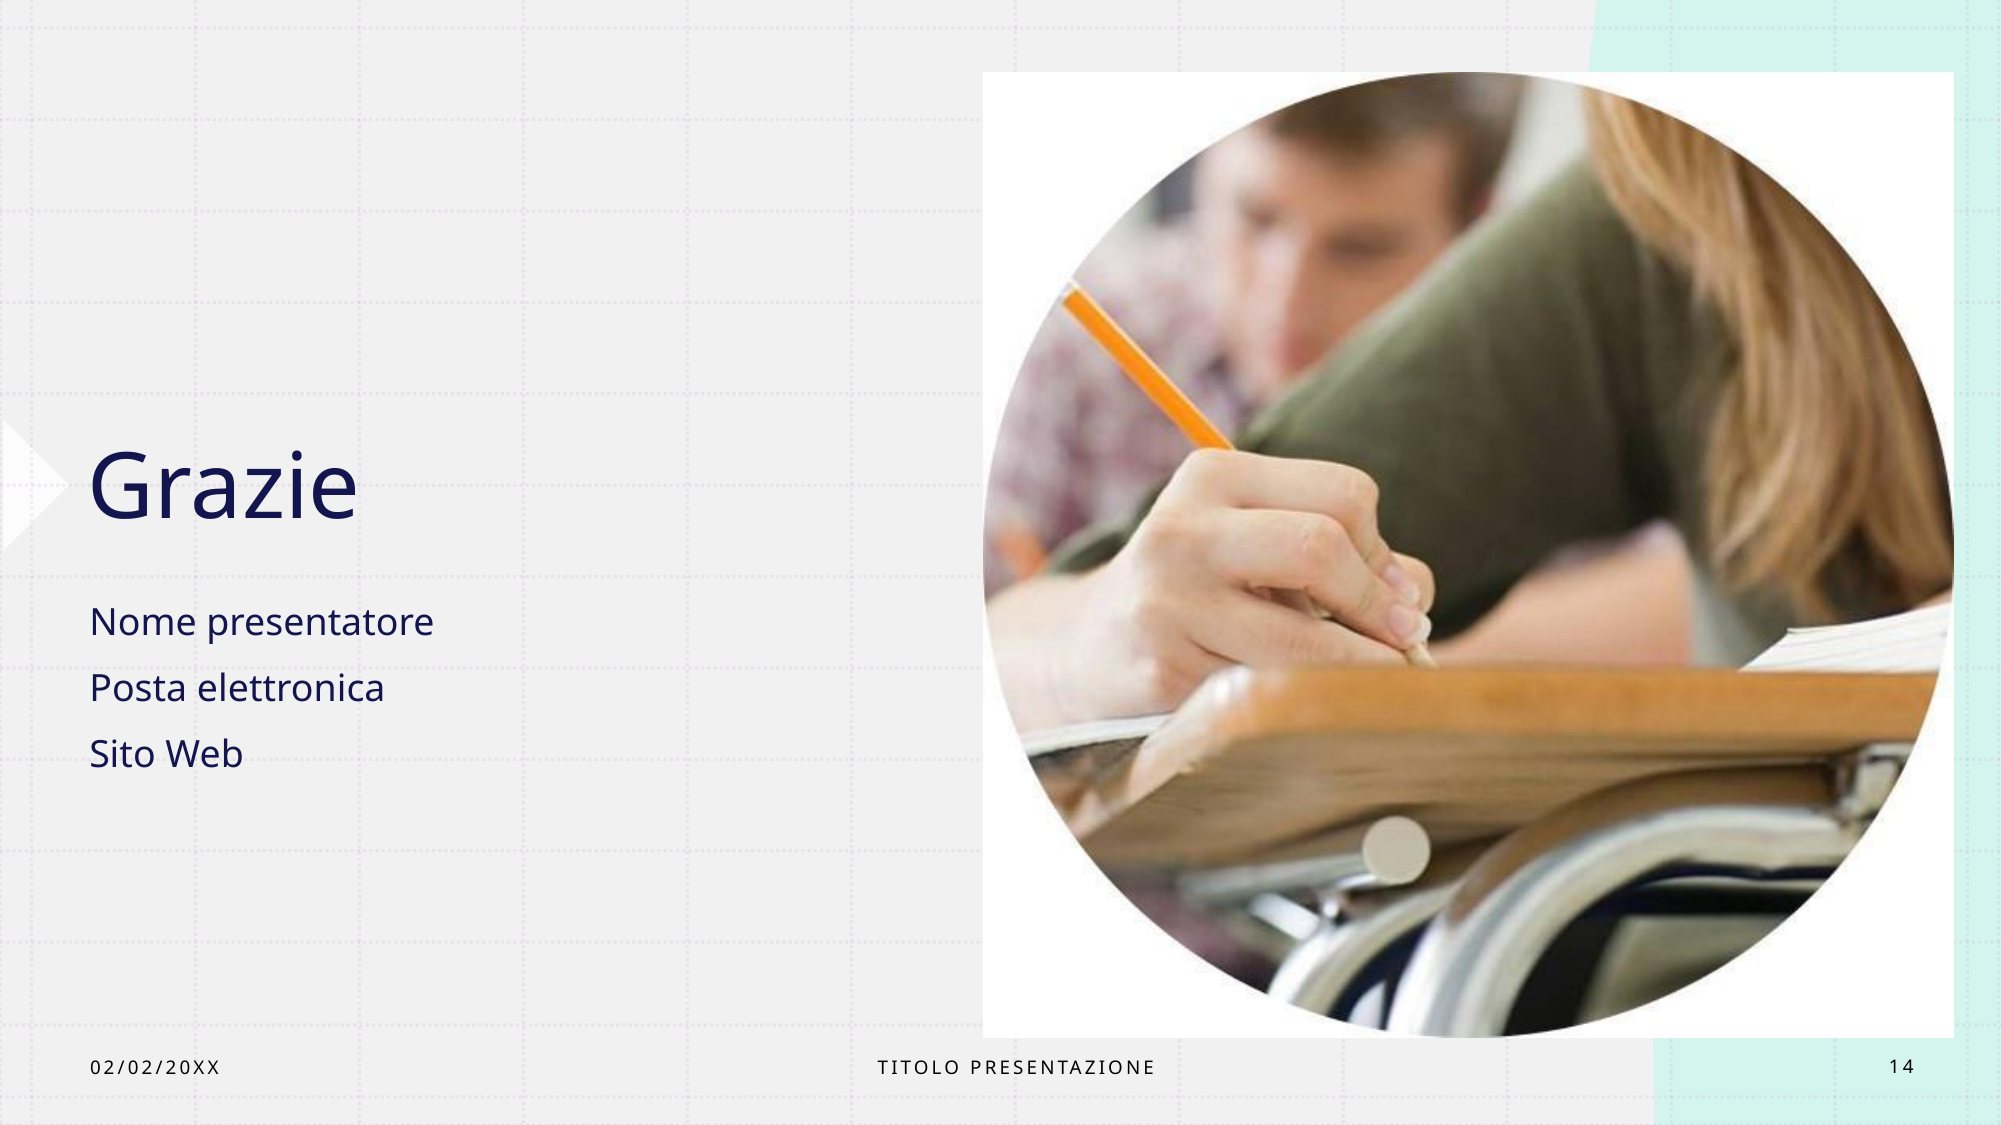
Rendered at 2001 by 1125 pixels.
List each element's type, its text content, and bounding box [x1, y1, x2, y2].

title Grazie [72, 113, 970, 546]
picture [983, 72, 1954, 1038]
text_box TITOLO PRESENTAZIONE [689, 1036, 1343, 1097]
text_box 02/02/20XX [75, 1037, 496, 1098]
text_box [1835, 1037, 1967, 1098]
subtitle Nome presentatore Posta elettronica Sito Web [74, 590, 963, 847]
